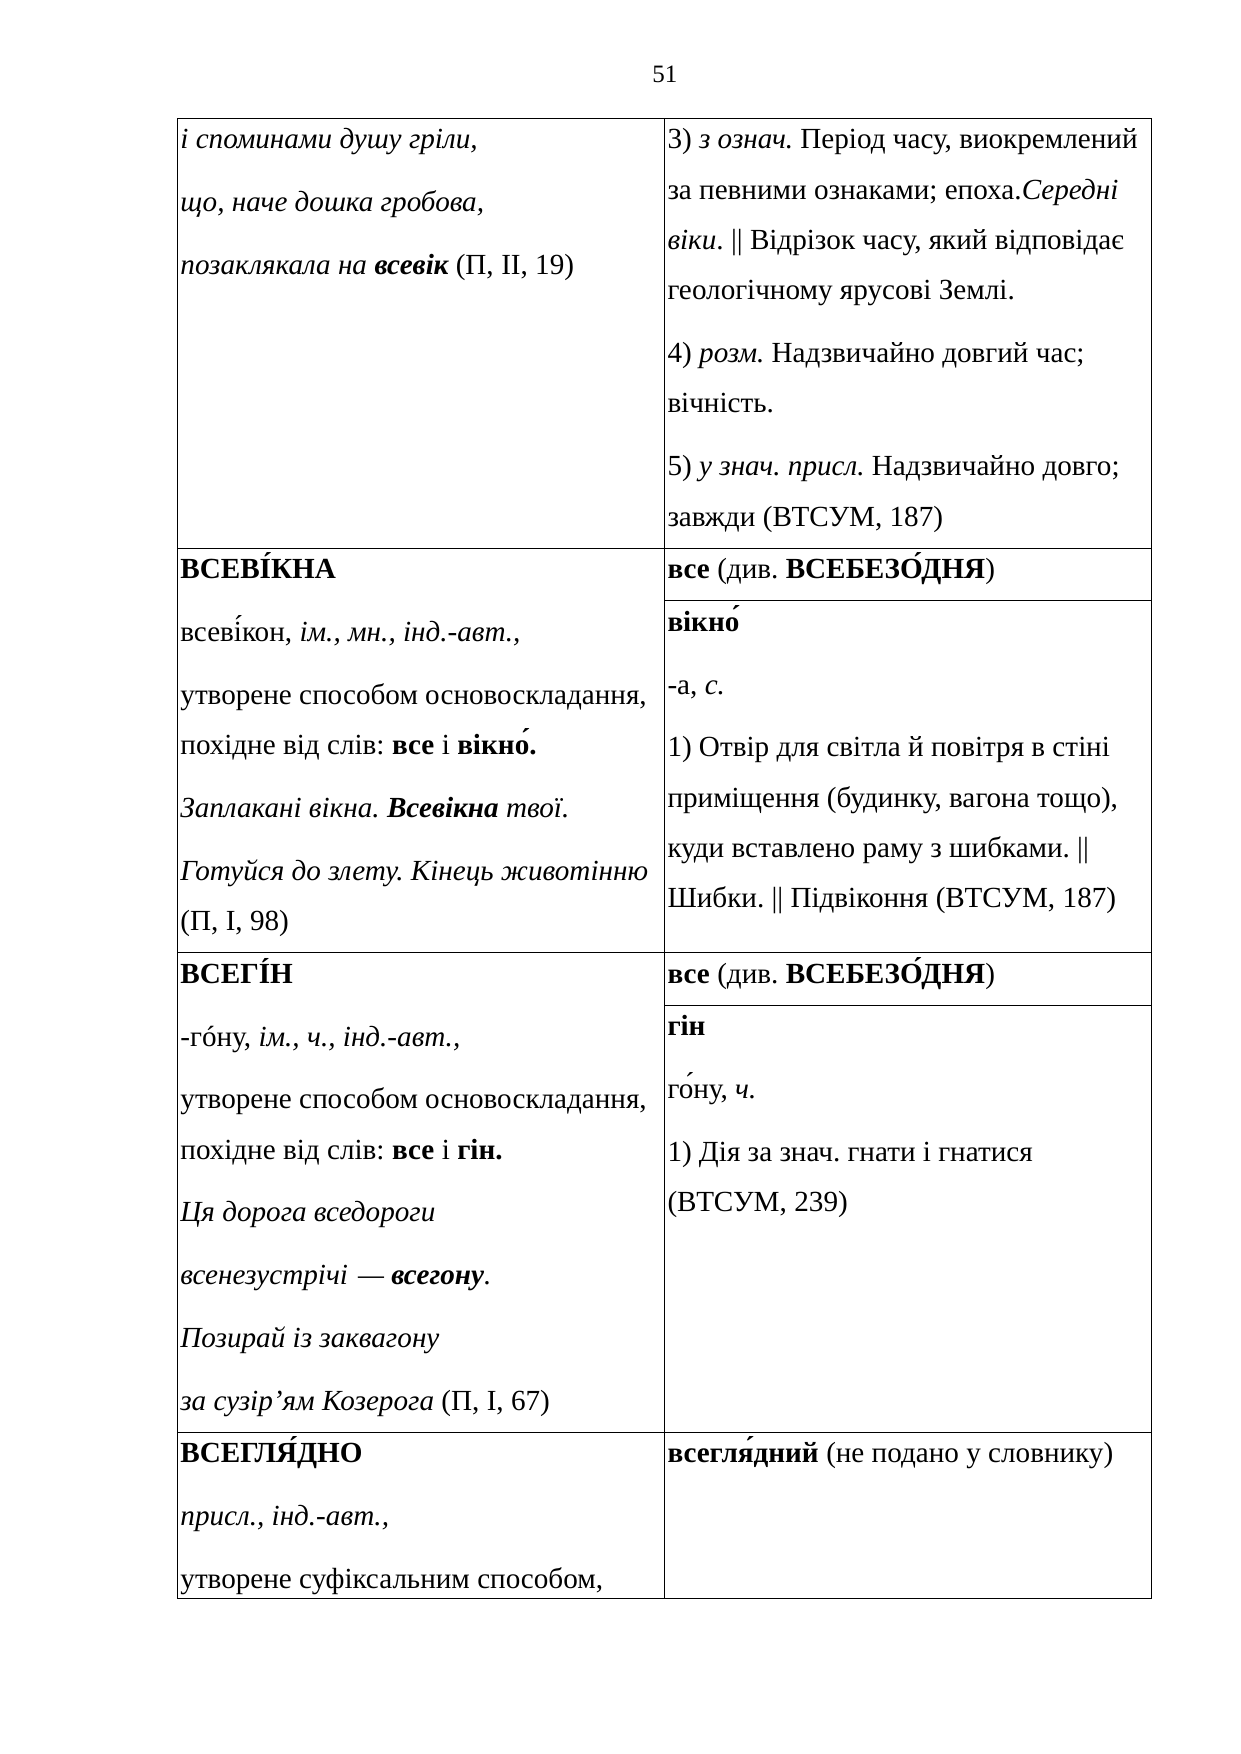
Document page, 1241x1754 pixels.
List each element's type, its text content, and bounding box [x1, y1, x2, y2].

table_cell 3) з означ. Період часу, виокремлений за певними ознаками; епоха.Середні віки. || Відрізок часу, який відповідає геологічному ярусові Землі. 4) розм. Надзвичайно довгий час; вічність. 5) у знач. присл. Надзвичайно довго; завжди (ВТСУМ, 187) [665, 119, 1151, 548]
table_cell і споминами душу гріли, що, наче дошка гробова, позаклякала на всевік (П, ІІ, 19) [178, 119, 664, 548]
table_cell ВСЕГÍН -гóну, ім., ч., інд.-авт., утворене способом основоскладання, похідне від слів: все і гін. Ця дорога вседороги всенезустрічі — всегону. Позирай із заквагону за сузір’ям Козерога (П, І, 67) [178, 953, 664, 1432]
table_cell все (див. ВСЕБЕЗО́ДНЯ) [665, 953, 1151, 1005]
table_cell ВСЕГЛЯ́ДНО присл., інд.-авт., утворене суфіксальним способом, [178, 1433, 664, 1598]
table_cell вікно́ -а, с. 1) Отвір для світла й повітря в стіні приміщення (будинку, вагона тощо), куди вставлено раму з шибками. || Шибки. || Підвіконня (ВТСУМ, 187) [665, 601, 1151, 952]
table_cell всегля́дний (не подано у словнику) [665, 1433, 1151, 1598]
table_cell все (див. ВСЕБЕЗО́ДНЯ) [665, 549, 1151, 600]
table_cell ВСЕВІ́КНА всеві́кон, ім., мн., інд.-авт., утворене способом основоскладання, похідне від слів: все і вікно́. Заплакані вікна. Всевікна твої. Готуйся до злету. Кінець животінню (П, І, 98) [178, 549, 664, 952]
table_cell гін го́ну, ч. 1) Дія за знач. гнати і гнатися (ВТСУМ, 239) [665, 1006, 1151, 1432]
